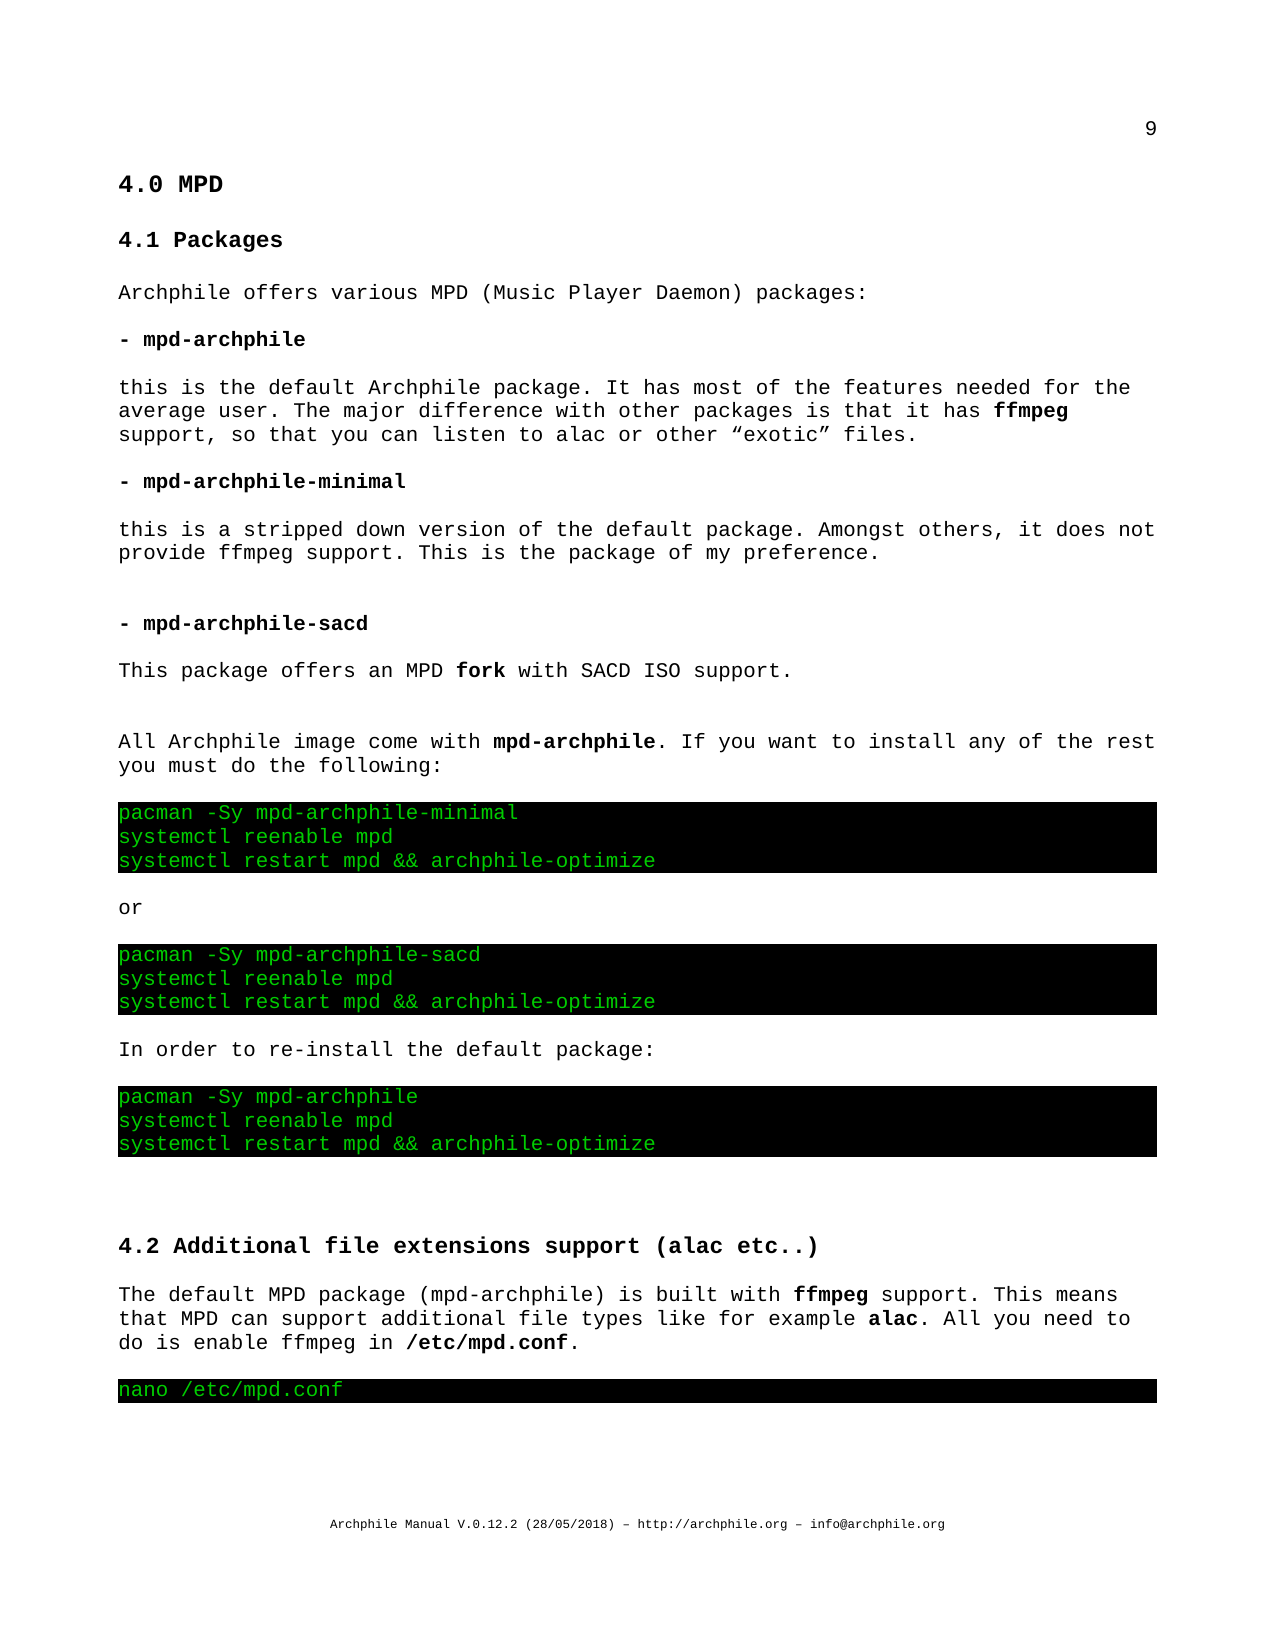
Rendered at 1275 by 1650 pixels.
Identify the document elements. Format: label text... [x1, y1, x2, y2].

text pacman -Sy mpd-archphile-minimal [118, 802, 1157, 826]
text 4.1 Packages [118, 228, 1157, 254]
text systemctl restart mpd && archphile-optimize [118, 850, 1157, 873]
text Archphile offers various MPD (Music Player Daemon) packages: [118, 282, 1157, 306]
text systemctl reenable mpd [118, 968, 1157, 992]
text nano /etc/mpd.conf [118, 1379, 1157, 1403]
text this is the default Archphile package. It has most of the features needed for the average user. The major difference with other packages is that it has ffmpeg support, so that you can listen to alac or other “exotic” files. [118, 377, 1157, 448]
text systemctl restart mpd && archphile-optimize [118, 1133, 1157, 1157]
text pacman -Sy mpd-archphile-sacd [118, 944, 1157, 968]
text pacman -Sy mpd-archphile [118, 1086, 1157, 1110]
text - mpd-archphile-minimal [118, 471, 1157, 495]
text systemctl reenable mpd [118, 1110, 1157, 1133]
text - mpd-archphile [118, 329, 1157, 353]
text 4.2 Additional file extensions support (alac etc..) [118, 1235, 1157, 1261]
text systemctl reenable mpd [118, 826, 1157, 850]
text - mpd-archphile-sacd [118, 613, 1157, 637]
text The default MPD package (mpd-archphile) is built with ffmpeg support. This means that MPD can support additional file types like for example alac. All you need to do is enable ffmpeg in /etc/mpd.conf. [118, 1284, 1157, 1355]
text this is a stripped down version of the default package. Amongst others, it does not provide ffmpeg support. This is the package of my preference. [118, 519, 1157, 566]
text systemctl restart mpd && archphile-optimize [118, 992, 1157, 1015]
text or [118, 897, 1157, 921]
text 4.0 MPD [118, 171, 1157, 199]
text All Archphile image come with mpd-archphile. If you want to install any of the rest you must do the following: [118, 731, 1157, 779]
text In order to re-install the default package: [118, 1039, 1157, 1062]
text This package offers an MPD fork with SACD ISO support. [118, 661, 1157, 684]
